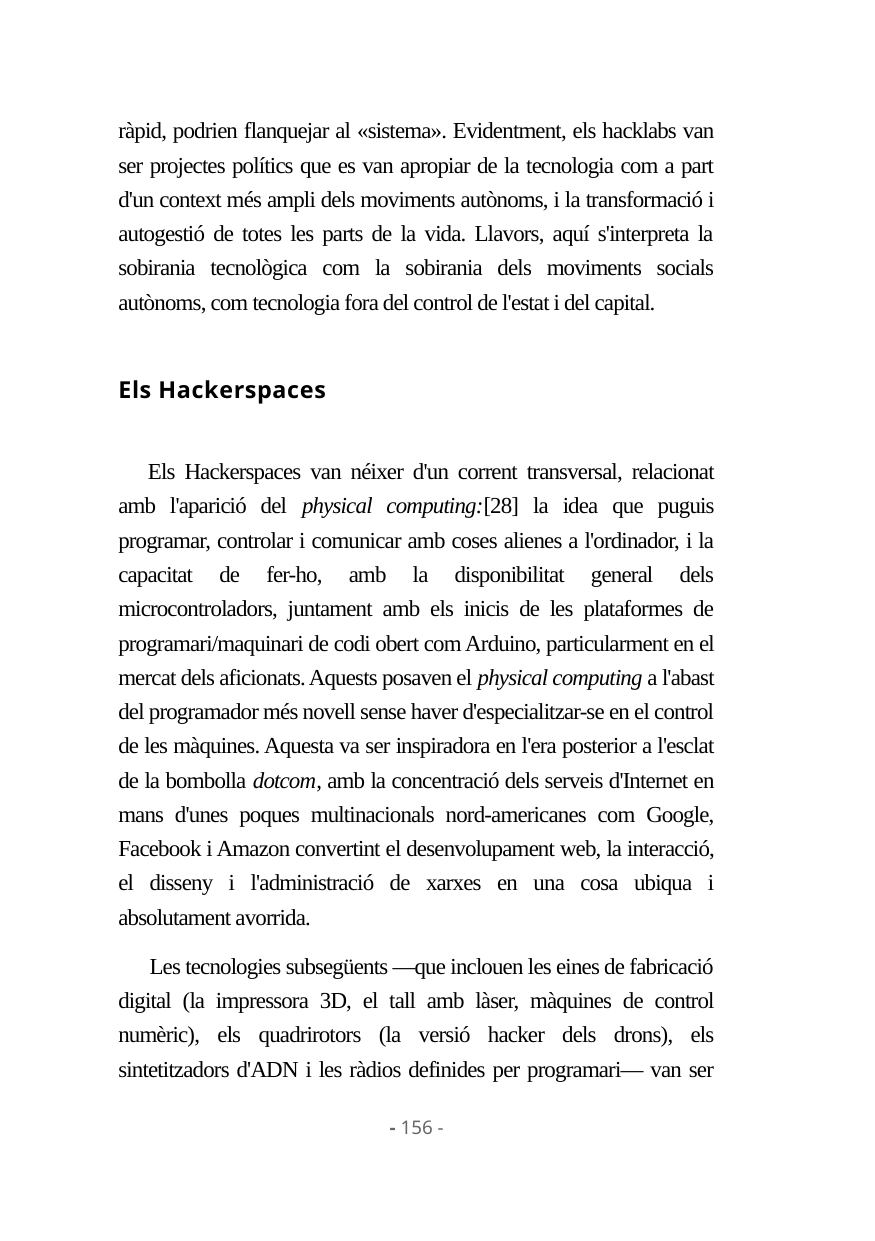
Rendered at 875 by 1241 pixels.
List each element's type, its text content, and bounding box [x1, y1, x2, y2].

text Les tecnologies subsegüents —que inclouen les eines de fabricació digital (la impressora 3D, el tall amb làser, màquines de control numèric), els quadrirotors (la versió hacker dels drons), els sintetitzadors d'ADN i les ràdios definides per programari— van ser [118, 947, 714, 1084]
text Els Hackerspaces van néixer d'un corrent transversal, relacionat amb l'aparició del physical computing:[28] la idea que puguis programar, controlar i comunicar amb coses alienes a l'ordinador, i la capacitat de fer-ho, amb la disponibilitat general dels microcontroladors, juntament amb els inicis de les plataformes de programari/maquinari de codi obert com Arduino, particularment en el mercat dels aficionats. Aquests posaven el physical computing a l'abast del programador més novell sense haver d'especialitzar-se en el control de les màquines. Aquesta va ser inspiradora en l'era posterior a l'esclat de la bombolla dotcom, amb la concentració dels serveis d'Internet en mans d'unes poques multinacionals nord-americanes com Google, Facebook i Amazon convertint el desenvolupament web, la interacció, el disseny i l'administració de xarxes en una cosa ubiqua i absolutament avorrida. [118, 452, 714, 932]
subtitle Els Hackerspaces [118, 373, 714, 405]
text ràpid, podrien flanquejar al «sistema». Evidentment, els hacklabs van ser projectes polítics que es van apropiar de la tecnologia com a part d'un context més ampli dels moviments autònoms, i la transformació i autogestió de totes les parts de la vida. Llavors, aquí s'interpreta la sobirania tecnològica com la sobirania dels moviments socials autònoms, com tecnologia fora del control de l'estat i del capital. [118, 111, 714, 317]
